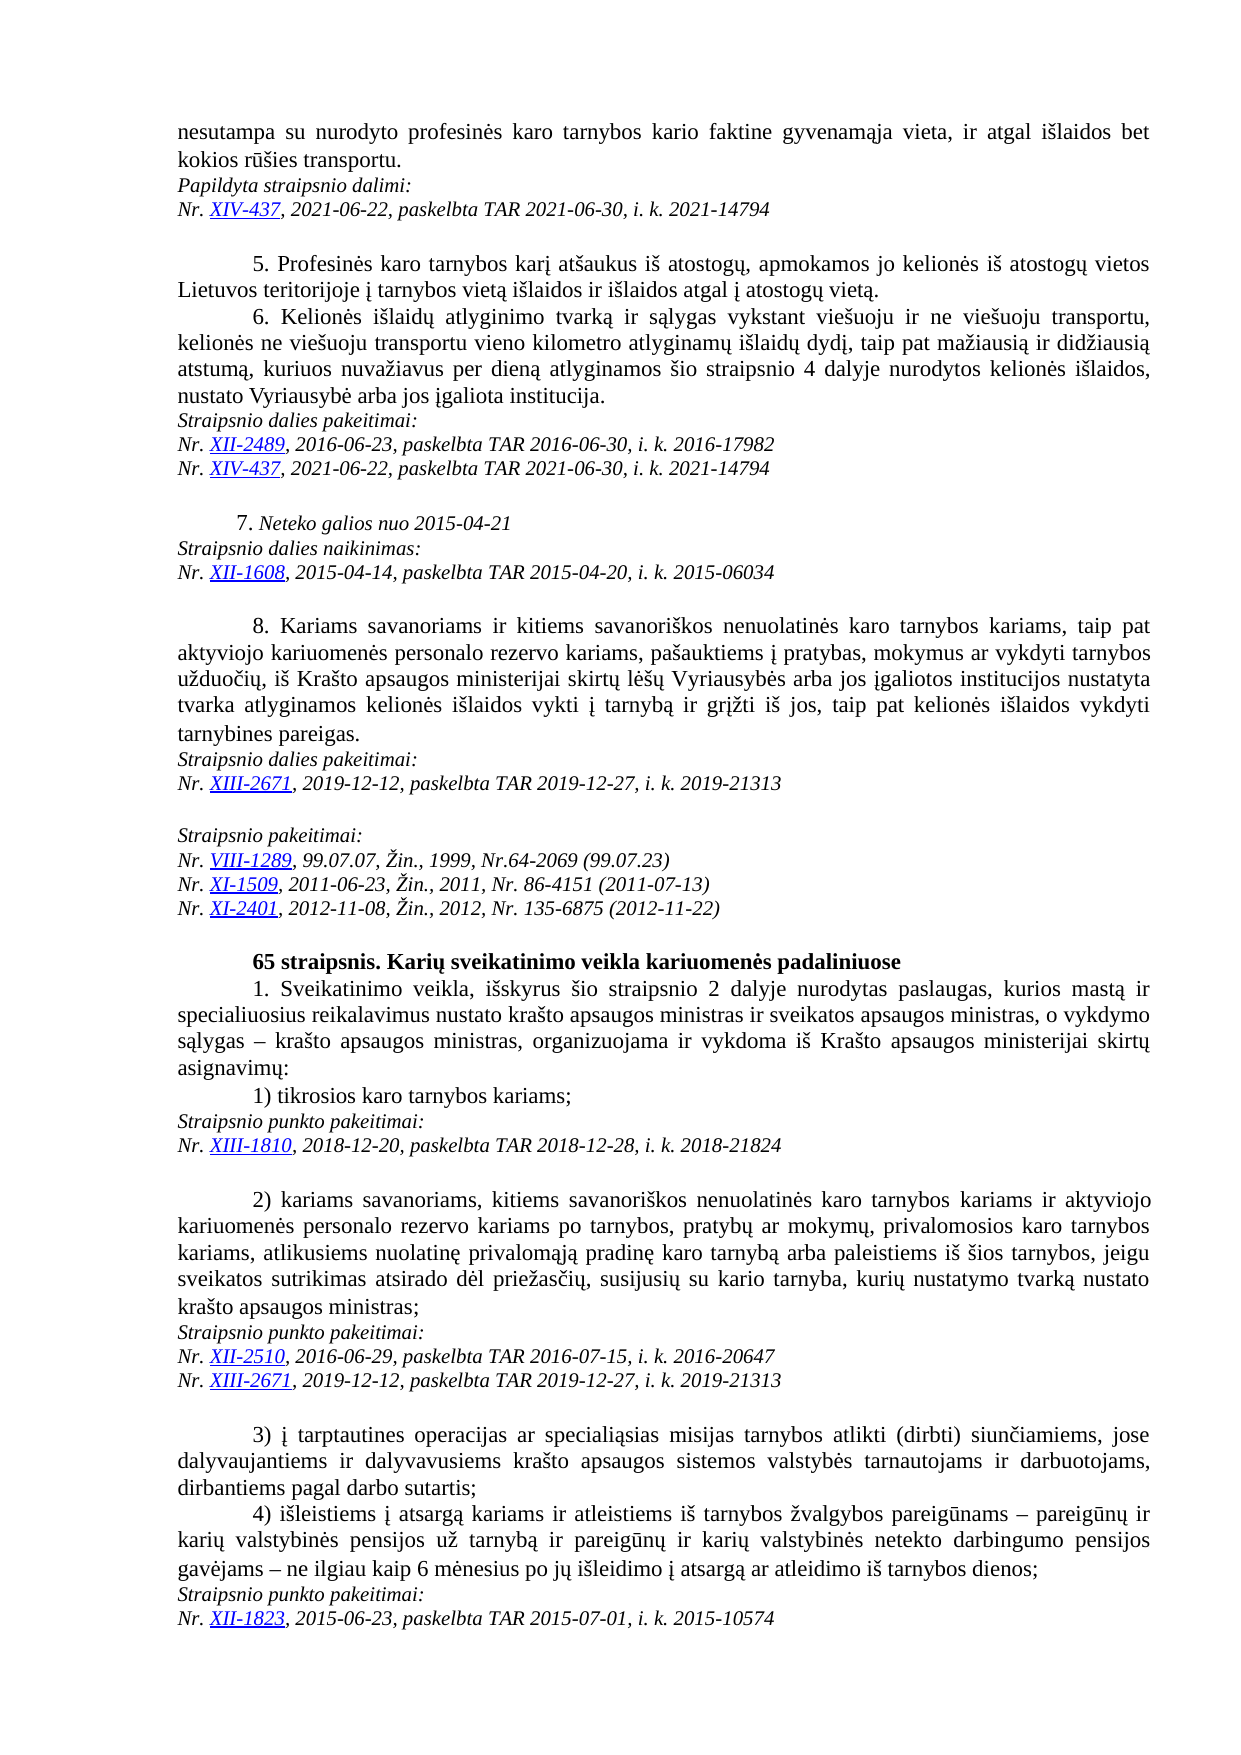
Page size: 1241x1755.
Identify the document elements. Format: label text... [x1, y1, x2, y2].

text Nr. XIII-2671, 2019-12-12, paskelbta TAR 2019-12-27, i. k. 2019-21313 [177, 1368, 1152, 1392]
text Straipsnio punkto pakeitimai: [177, 1109, 1152, 1133]
text Nr. XI-2401, 2012-11-08, Žin., 2012, Nr. 135-6875 (2012-11-22) [177, 896, 1152, 920]
text 2) kariams savanoriams, kitiems savanoriškos nenuolatinės karo tarnybos kariams ir aktyviojo kariuomenės personalo rezervo kariams po tarnybos, pratybų ar mokymų, privalomosios karo tarnybos kariams, atlikusiems nuolatinę privalomąją pradinę karo tarnybą arba paleistiems iš šios tarnybos, jeigu sveikatos sutrikimas atsirado dėl priežasčių, susijusių su kario tarnyba, kurių nustatymo tvarką nustato krašto apsaugos ministras; [177, 1186, 1152, 1320]
text Straipsnio punkto pakeitimai: [177, 1320, 1152, 1344]
text 1) tikrosios karo tarnybos kariams; [177, 1080, 1152, 1109]
text Nr. XIV-437, 2021-06-22, paskelbta TAR 2021-06-30, i. k. 2021-14794 [177, 197, 1152, 221]
text Nr. XI-1509, 2011-06-23, Žin., 2011, Nr. 86-4151 (2011-07-13) [177, 872, 1152, 896]
text nesutampa su nurodyto profesinės karo tarnybos kario faktine gyvenamąja vieta, ir atgal išlaidos bet kokios rūšies transportu. [177, 118, 1152, 173]
text 65 straipsnis. Karių sveikatinimo veikla kariuomenės padaliniuose [177, 948, 1152, 975]
text Nr. XII-1608, 2015-04-14, paskelbta TAR 2015-04-20, i. k. 2015-06034 [177, 559, 1152, 584]
text 7. Neteko galios nuo 2015-04-21 [177, 509, 1152, 536]
text 5. Profesinės karo tarnybos karį atšaukus iš atostogų, apmokamos jo kelionės iš atostogų vietos Lietuvos teritorijoje į tarnybos vietą išlaidos ir išlaidos atgal į atostogų vietą. [177, 250, 1152, 303]
text Nr. XIII-1810, 2018-12-20, paskelbta TAR 2018-12-28, i. k. 2018-21824 [177, 1133, 1152, 1157]
text Straipsnio punkto pakeitimai: [177, 1581, 1152, 1606]
text Nr. XII-2489, 2016-06-23, paskelbta TAR 2016-06-30, i. k. 2016-17982 [177, 432, 1152, 456]
text 8. Kariams savanoriams ir kitiems savanoriškos nenuolatinės karo tarnybos kariams, taip pat aktyviojo kariuomenės personalo rezervo kariams, pašauktiems į pratybas, mokymus ar vykdyti tarnybos užduočių, iš Krašto apsaugos ministerijai skirtų lėšų Vyriausybės arba jos įgaliotos institucijos nustatyta tvarka atlyginamos kelionės išlaidos vykti į tarnybą ir grįžti iš jos, taip pat kelionės išlaidos vykdyti tarnybines pareigas. [177, 612, 1152, 747]
text Papildyta straipsnio dalimi: [177, 173, 1152, 197]
text Nr. VIII-1289, 99.07.07, Žin., 1999, Nr.64-2069 (99.07.23) [177, 847, 1152, 872]
text Straipsnio dalies pakeitimai: [177, 408, 1152, 432]
text 1. Sveikatinimo veikla, išskyrus šio straipsnio 2 dalyje nurodytas paslaugas, kurios mastą ir specialiuosius reikalavimus nustato krašto apsaugos ministras ir sveikatos apsaugos ministras, o vykdymo sąlygas – krašto apsaugos ministras, organizuojama ir vykdoma iš Krašto apsaugos ministerijai skirtų asignavimų: [177, 975, 1152, 1080]
text Nr. XII-2510, 2016-06-29, paskelbta TAR 2016-07-15, i. k. 2016-20647 [177, 1344, 1152, 1368]
text Straipsnio dalies pakeitimai: [177, 747, 1152, 771]
text Nr. XIII-2671, 2019-12-12, paskelbta TAR 2019-12-27, i. k. 2019-21313 [177, 771, 1152, 795]
text Straipsnio pakeitimai: [177, 823, 1152, 847]
text Nr. XII-1823, 2015-06-23, paskelbta TAR 2015-07-01, i. k. 2015-10574 [177, 1606, 1152, 1629]
text 3) į tarptautines operacijas ar specialiąsias misijas tarnybos atlikti (dirbti) siunčiamiems, jose dalyvaujantiems ir dalyvavusiems krašto apsaugos sistemos valstybės tarnautojams ir darbuotojams, dirbantiems pagal darbo sutartis; [177, 1421, 1152, 1500]
text 6. Kelionės išlaidų atlyginimo tvarką ir sąlygas vykstant viešuoju ir ne viešuoju transportu, kelionės ne viešuoju transportu vieno kilometro atlyginamų išlaidų dydį, taip pat mažiausią ir didžiausią atstumą, kuriuos nuvažiavus per dieną atlyginamos šio straipsnio 4 dalyje nurodytos kelionės išlaidos, nustato Vyriausybė arba jos įgaliota institucija. [177, 303, 1152, 408]
text Straipsnio dalies naikinimas: [177, 536, 1152, 559]
text Nr. XIV-437, 2021-06-22, paskelbta TAR 2021-06-30, i. k. 2021-14794 [177, 456, 1152, 480]
text 4) išleistiems į atsargą kariams ir atleistiems iš tarnybos žvalgybos pareigūnams – pareigūnų ir karių valstybinės pensijos už tarnybą ir pareigūnų ir karių valstybinės netekto darbingumo pensijos gavėjams – ne ilgiau kaip 6 mėnesius po jų išleidimo į atsargą ar atleidimo iš tarnybos dienos; [177, 1500, 1152, 1581]
